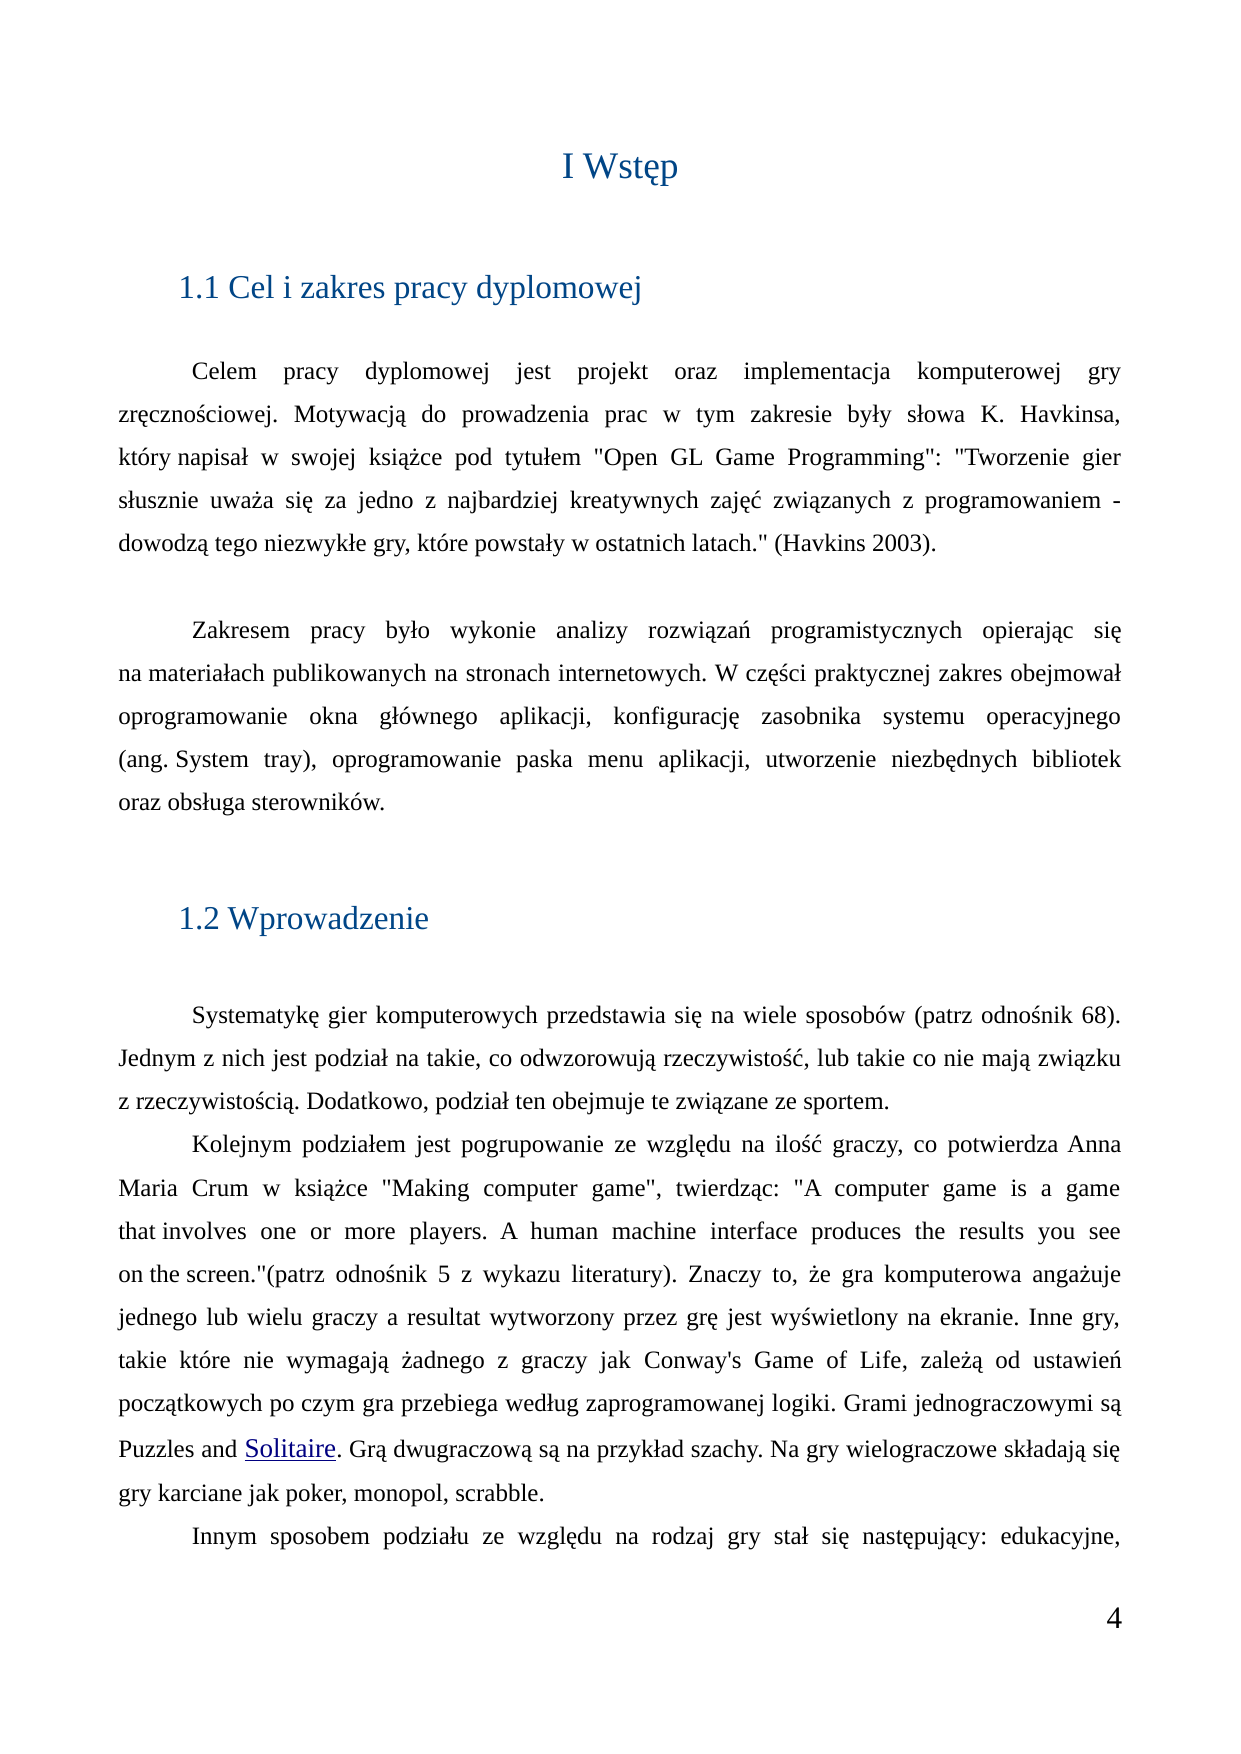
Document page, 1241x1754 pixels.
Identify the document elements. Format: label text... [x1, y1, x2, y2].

subtitle 1.1 Cel i zakres pracy dyplomowej [118, 267, 1122, 305]
text Systematykę gier komputerowych przedstawia się na wiele sposobów (patrz odnośnik 68). Jednym z nich jest podział na takie, co odwzorowują rzeczywistość, lub takie co nie mają związku z rzeczywistością. Dodatkowo, podział ten obejmuje te związane ze sportem. [118, 1000, 1122, 1115]
text Zakresem pracy było wykonie analizy rozwiązań programistycznych opierając się na materiałach publikowanych na stronach internetowych. W części praktycznej zakres obejmował oprogramowanie okna głównego aplikacji, konfigurację zasobnika systemu operacyjnego (ang. System tray), oprogramowanie paska menu aplikacji, utworzenie niezbędnych bibliotek oraz obsługa sterowników. [118, 615, 1122, 816]
subtitle 1.2 Wprowadzenie [118, 898, 1122, 937]
text Celem pracy dyplomowej jest projekt oraz implementacja komputerowej gry zręcznościowej. Motywacją do prowadzenia prac w tym zakresie były słowa K. Havkinsa, który napisał w swojej książce pod tytułem "Open GL Game Programming": "Tworzenie gier słusznie uważa się za jedno z najbardziej kreatywnych zajęć związanych z programowaniem - dowodzą tego niezwykłe gry, które powstały w ostatnich latach." (Havkins 2003). [118, 356, 1122, 557]
subtitle I Wstęp [118, 143, 1122, 186]
text Kolejnym podziałem jest pogrupowanie ze względu na ilość graczy, co potwierdza Anna Maria Crum w książce "Making computer game", twierdząc: "A computer game is a game that involves one or more players. A human machine interface produces the results you see on the screen."(patrz odnośnik 5 z wykazu literatury). Znaczy to, że gra komputerowa angażuje jednego lub wielu graczy a resultat wytworzony przez grę jest wyświetlony na ekranie. Inne gry, takie które nie wymagają żadnego z graczy jak Conway's Game of Life, zależą od ustawień początkowych po czym gra przebiega według zaprogramowanej logiki. Grami jednograczowymi są Puzzles and Solitaire. Grą dwugraczową są na przykład szachy. Na gry wielograczowe składają się gry karciane jak poker, monopol, scrabble. [118, 1129, 1122, 1507]
text Innym sposobem podziału ze względu na rodzaj gry stał się następujący: edukacyjne, [118, 1521, 1122, 1550]
